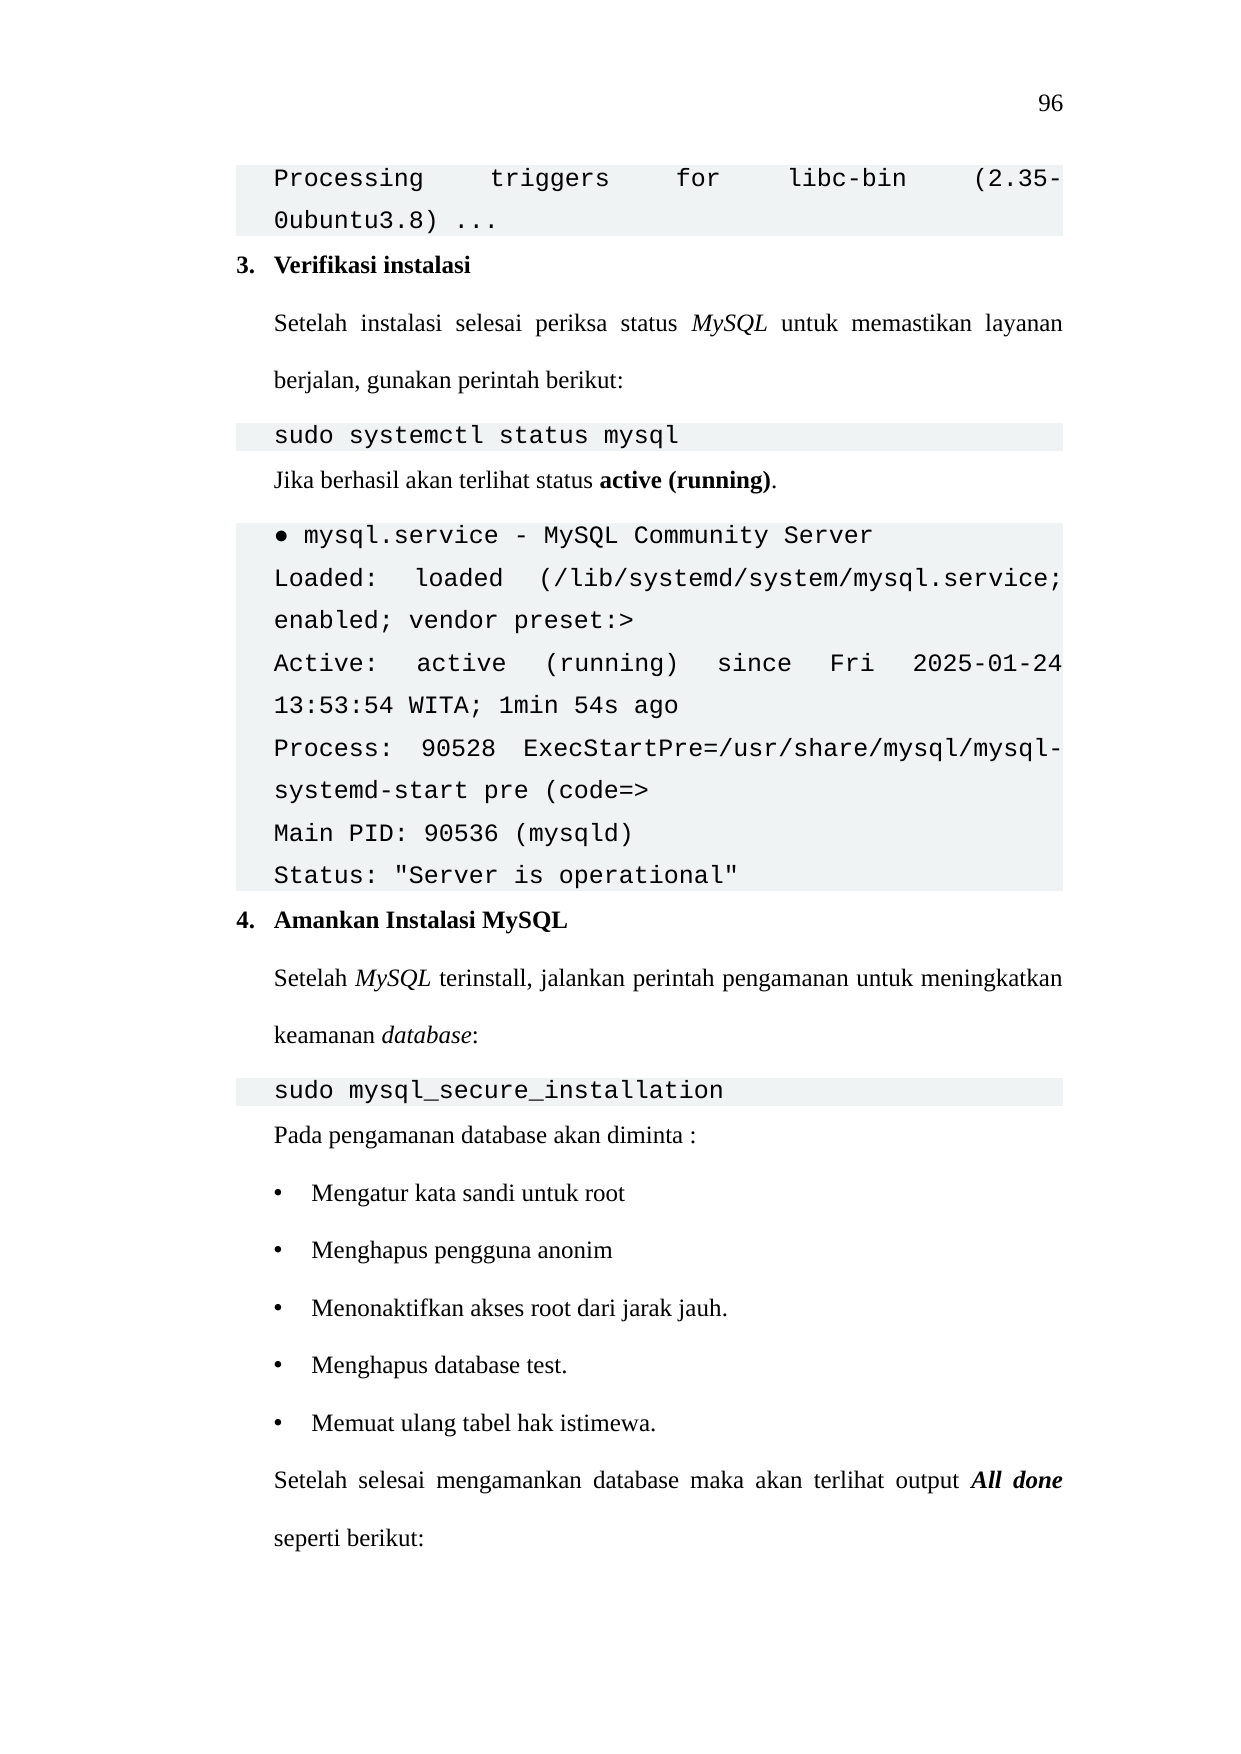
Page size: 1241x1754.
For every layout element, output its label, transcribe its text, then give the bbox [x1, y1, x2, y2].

list Menghapus pengguna anonim [274, 1235, 1063, 1264]
list Setelah instalasi selesai periksa status MySQL untuk memastikan layanan berjalan, gunakan perintah berikut: [236, 308, 1063, 394]
list Pada pengamanan database akan diminta : [236, 1120, 1063, 1149]
list Verifikasi instalasi [236, 250, 1063, 279]
list Process: 90528 ExecStartPre=/usr/share/mysql/mysql-systemd-start pre (code=> [236, 735, 1063, 806]
list Menonaktifkan akses root dari jarak jauh. [274, 1293, 1063, 1322]
list Amankan Instalasi MySQL [236, 905, 1063, 934]
list sudo mysql_secure_installation [236, 1078, 1063, 1106]
list ● mysql.service - MySQL Community Server [236, 523, 1063, 551]
list Setelah MySQL terinstall, jalankan perintah pengamanan untuk meningkatkan keamanan database: [236, 963, 1063, 1049]
list Setelah selesai mengamankan database maka akan terlihat output All done seperti berikut: [236, 1465, 1063, 1552]
list Processing triggers for libc-bin (2.35-0ubuntu3.8) ... [236, 165, 1063, 236]
list Main PID: 90536 (mysqld) [236, 820, 1063, 849]
list Memuat ulang tabel hak istimewa. [274, 1408, 1063, 1437]
list Menghapus database test. [274, 1350, 1063, 1379]
list sudo systemctl status mysql [236, 423, 1063, 451]
list Jika berhasil akan terlihat status active (running). [236, 465, 1063, 494]
list Mengatur kata sandi untuk root [274, 1178, 1063, 1207]
list Status: "Server is operational" [236, 863, 1063, 891]
list Active: active (running) since Fri 2025-01-24 13:53:54 WITA; 1min 54s ago [236, 650, 1063, 721]
list Loaded: loaded (/lib/systemd/system/mysql.service; enabled; vendor preset:> [236, 565, 1063, 636]
